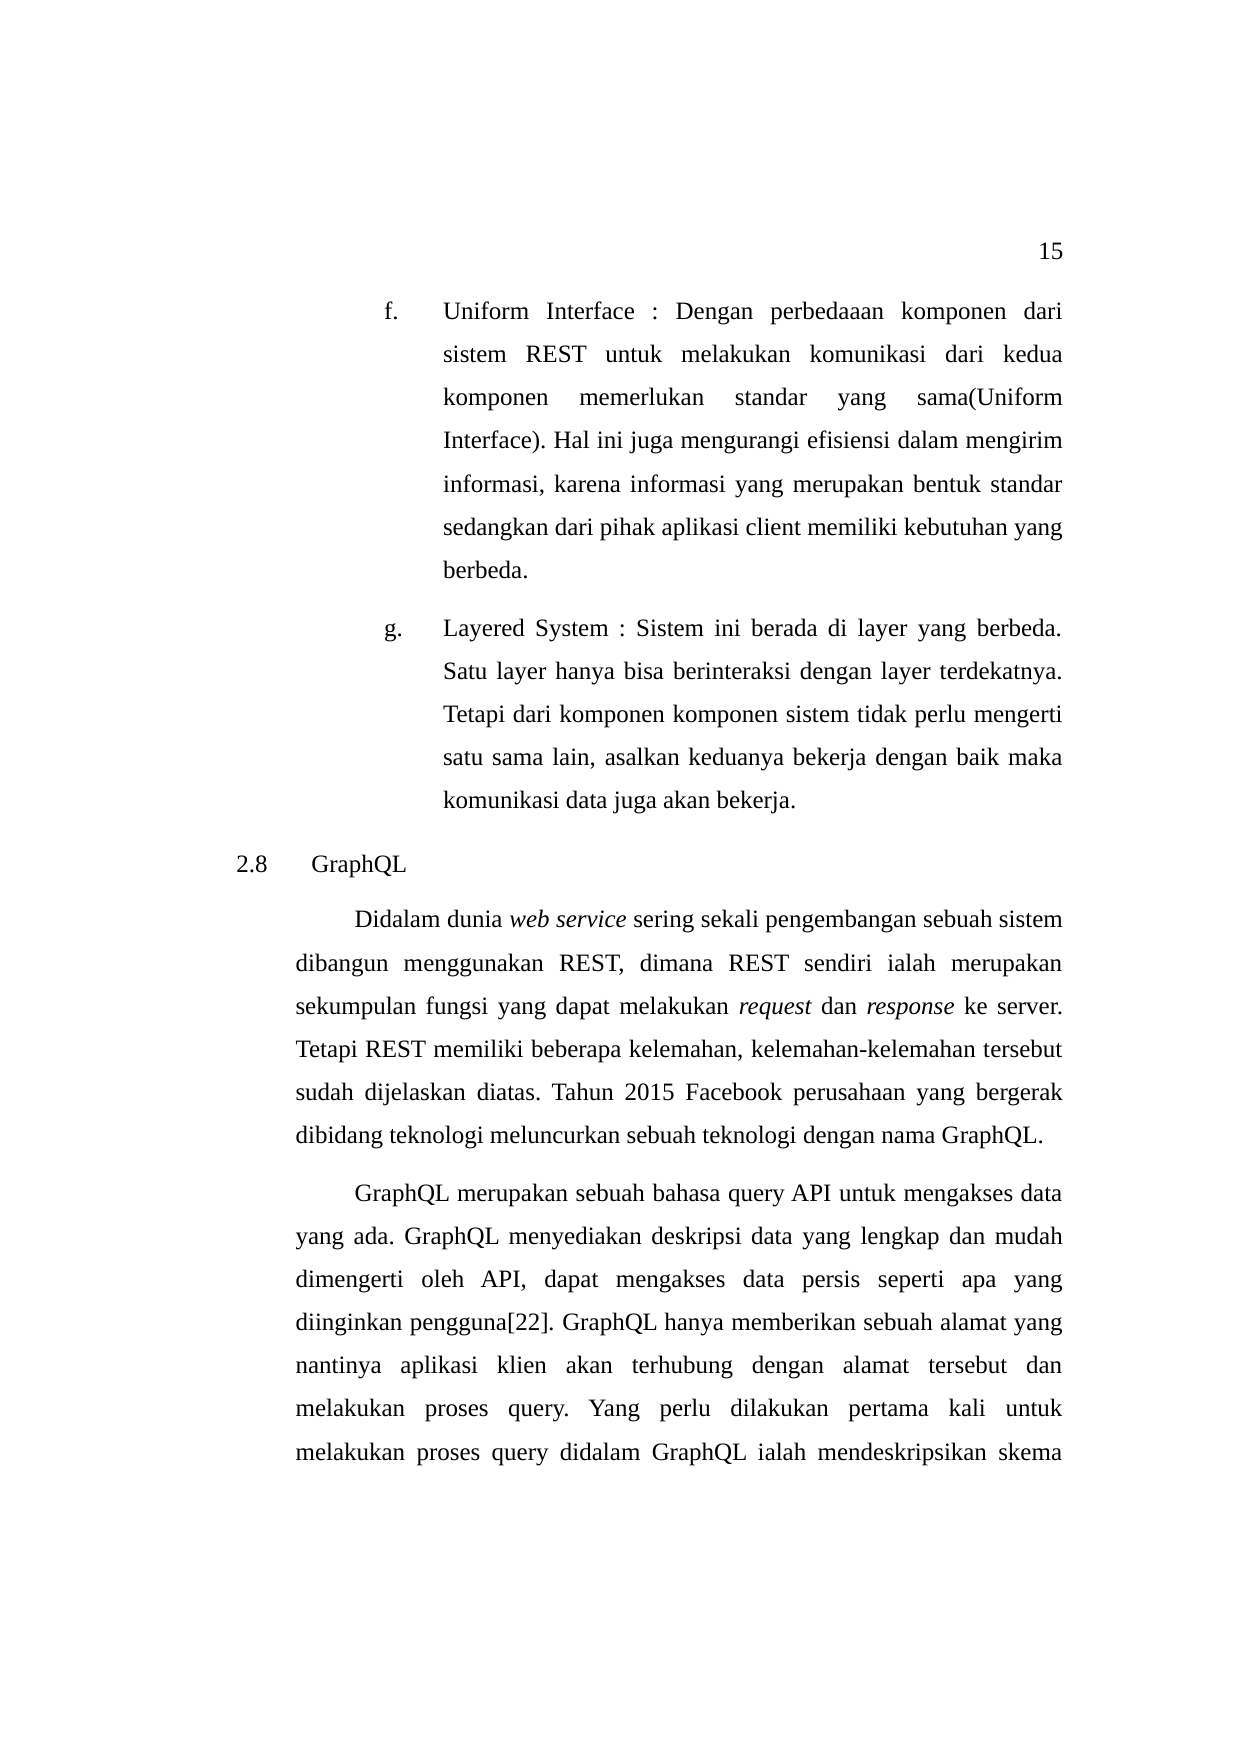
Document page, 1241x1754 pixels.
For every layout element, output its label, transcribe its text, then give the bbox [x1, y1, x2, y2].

subtitle Layered System : Sistem ini berada di layer yang berbeda. Satu layer hanya bisa berinteraksi dengan layer terdekatnya. Tetapi dari komponen komponen sistem tidak perlu mengerti satu sama lain, asalkan keduanya bekerja dengan baik maka komunikasi data juga akan bekerja. [384, 613, 1063, 814]
text GraphQL merupakan sebuah bahasa query API untuk mengakses data yang ada. GraphQL menyediakan deskripsi data yang lengkap dan mudah dimengerti oleh API, dapat mengakses data persis seperti apa yang diinginkan pengguna[22]. GraphQL hanya memberikan sebuah alamat yang nantinya aplikasi klien akan terhubung dengan alamat tersebut dan melakukan proses query. Yang perlu dilakukan pertama kali untuk melakukan proses query didalam GraphQL ialah mendeskripsikan skema [295, 1178, 1063, 1465]
text Didalam dunia web service sering sekali pengembangan sebuah sistem dibangun menggunakan REST, dimana REST sendiri ialah merupakan sekumpulan fungsi yang dapat melakukan request dan response ke server. Tetapi REST memiliki beberapa kelemahan, kelemahan-kelemahan tersebut sudah dijelaskan diatas. Tahun 2015 Facebook perusahaan yang bergerak dibidang teknologi meluncurkan sebuah teknologi dengan nama GraphQL. [295, 904, 1063, 1149]
subtitle Uniform Interface : Dengan perbedaaan komponen dari sistem REST untuk melakukan komunikasi dari kedua komponen memerlukan standar yang sama(Uniform Interface). Hal ini juga mengurangi efisiensi dalam mengirim informasi, karena informasi yang merupakan bentuk standar sedangkan dari pihak aplikasi client memiliki kebutuhan yang berbeda. [384, 296, 1063, 584]
subtitle GraphQL [236, 849, 1063, 878]
